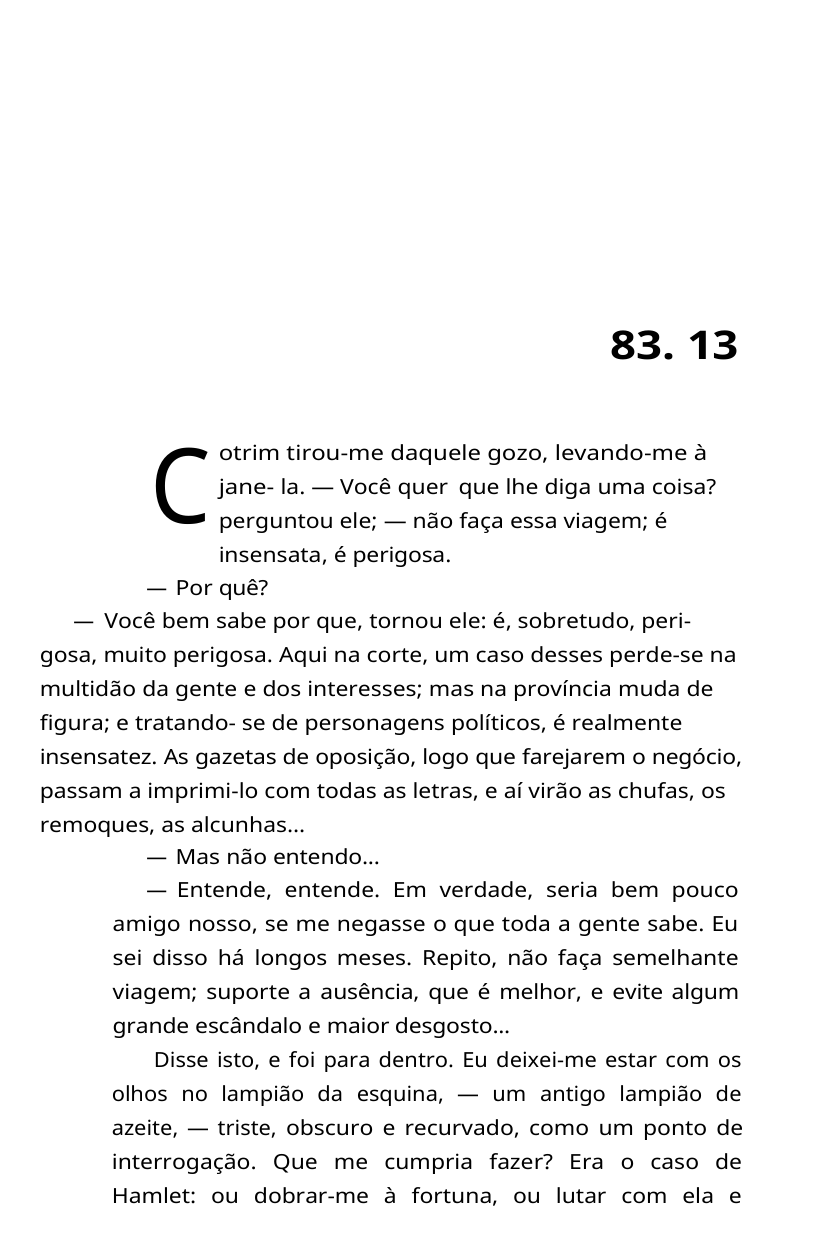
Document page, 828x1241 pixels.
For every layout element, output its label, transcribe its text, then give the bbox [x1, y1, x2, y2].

list Você bem sabe por que, tornou ele: é, sobretudo, peri- gosa, muito perigosa. Aqui na corte, um caso desses perde-se na multidão da gente e dos interesses; mas na província muda de figura; e tratando- se de personagens políticos, é realmente insensatez. As gazetas de oposição, logo que farejarem o negócio, passam a imprimi-lo com todas as letras, e aí virão as chufas, os remoques, as alcunhas... [39, 606, 745, 838]
text Disse isto, e foi para dentro. Eu deixei-me estar com os olhos no lampião da esquina, — um antigo lampião de azeite, — triste, obscuro e recurvado, como um ponto de interrogação. Que me cumpria fazer? Era o caso de Hamlet: ou dobrar-me à fortuna, ou lutar com ela e [112, 1045, 743, 1210]
list Por quê? [146, 575, 787, 600]
list Entende, entende. Em verdade, seria bem pouco amigo nosso, se me negasse o que toda a gente sabe. Eu sei disso há longos meses. Repito, não faça semelhante viagem; suporte a ausência, que é melhor, e evite algum grande escândalo e maior desgosto... [112, 875, 740, 1039]
subtitle 83. 13 [39, 317, 739, 371]
text otrim tirou-me daquele gozo, levando-me à jane- la. — Você quer que lhe diga uma coisa? perguntou ele; — não faça essa viagem; é insensata, é perigosa. [218, 438, 745, 569]
list Mas não entendo... [146, 844, 787, 869]
text C [150, 421, 218, 550]
